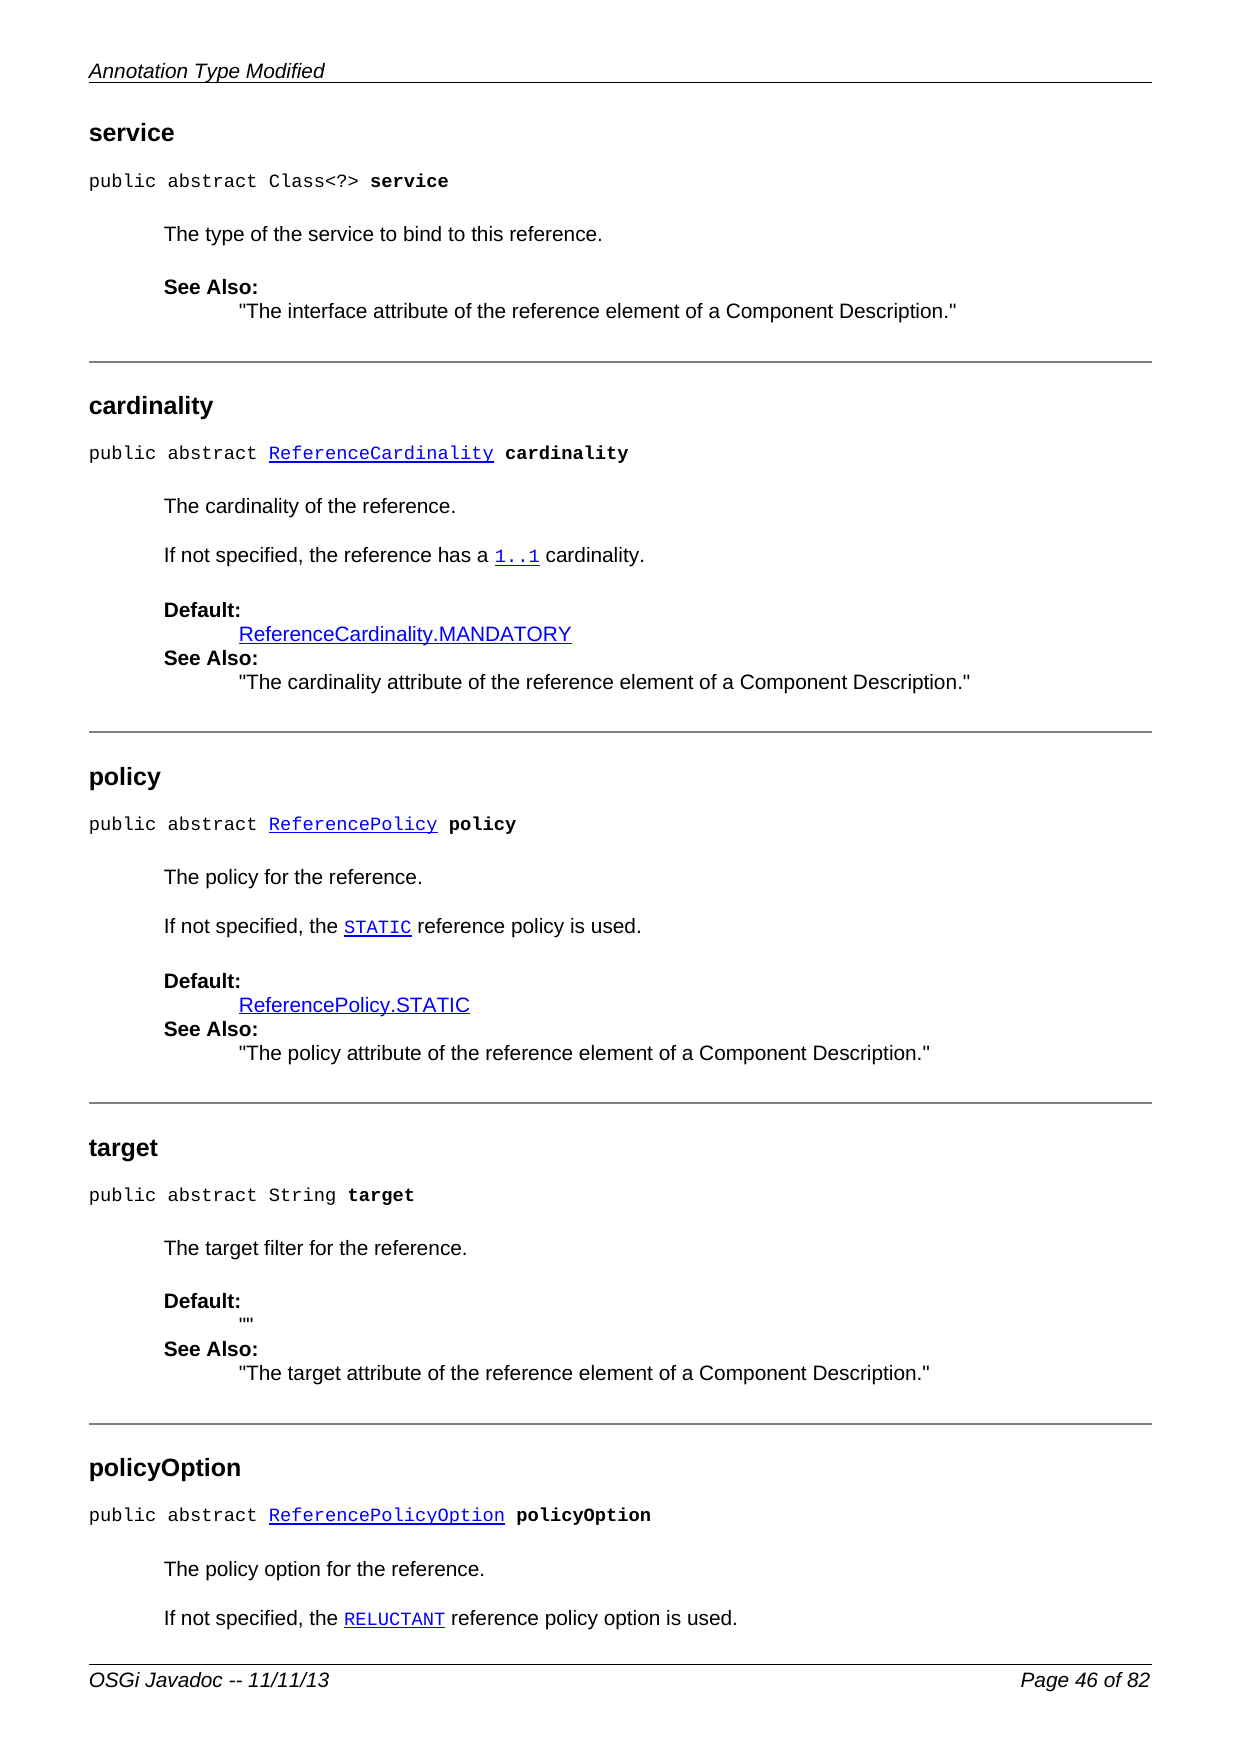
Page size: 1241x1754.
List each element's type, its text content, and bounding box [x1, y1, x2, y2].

text public abstract ReferencePolicyOption policyOption [88, 1506, 1152, 1527]
text If not specified, the RELUCTANT reference policy option is used. [163, 1605, 1152, 1631]
text Default: [163, 1289, 1152, 1313]
text Default: [163, 598, 1152, 622]
text The cardinality of the reference. [163, 494, 1152, 518]
text public abstract Class<?> service [88, 171, 1152, 193]
subtitle service [88, 118, 1152, 147]
text "The cardinality attribute of the reference element of a Component Description." [238, 669, 1152, 693]
text The policy option for the reference. [163, 1556, 1152, 1580]
text "The interface attribute of the reference element of a Component Description." [238, 299, 1152, 323]
subtitle policyOption [88, 1453, 1152, 1482]
text See Also: [163, 646, 1152, 669]
subtitle target [88, 1132, 1152, 1161]
subtitle policy [88, 762, 1152, 791]
subtitle cardinality [88, 391, 1152, 420]
text ReferencePolicy.STATIC [238, 992, 1152, 1016]
text The type of the service to bind to this reference. [163, 222, 1152, 246]
text Default: [163, 968, 1152, 992]
text See Also: [163, 275, 1152, 299]
text If not specified, the reference has a 1..1 cardinality. [163, 543, 1152, 568]
text The policy for the reference. [163, 865, 1152, 889]
text ReferenceCardinality.MANDATORY [238, 622, 1152, 646]
text "The policy attribute of the reference element of a Component Description." [238, 1040, 1152, 1064]
text The target filter for the reference. [163, 1236, 1152, 1260]
text See Also: [163, 1337, 1152, 1361]
text public abstract ReferenceCardinality cardinality [88, 444, 1152, 465]
text If not specified, the STATIC reference policy is used. [163, 914, 1152, 939]
text public abstract String target [88, 1185, 1152, 1207]
text public abstract ReferencePolicy policy [88, 815, 1152, 836]
text "" [238, 1313, 1152, 1337]
text "The target attribute of the reference element of a Component Description." [238, 1361, 1152, 1385]
text See Also: [163, 1016, 1152, 1040]
